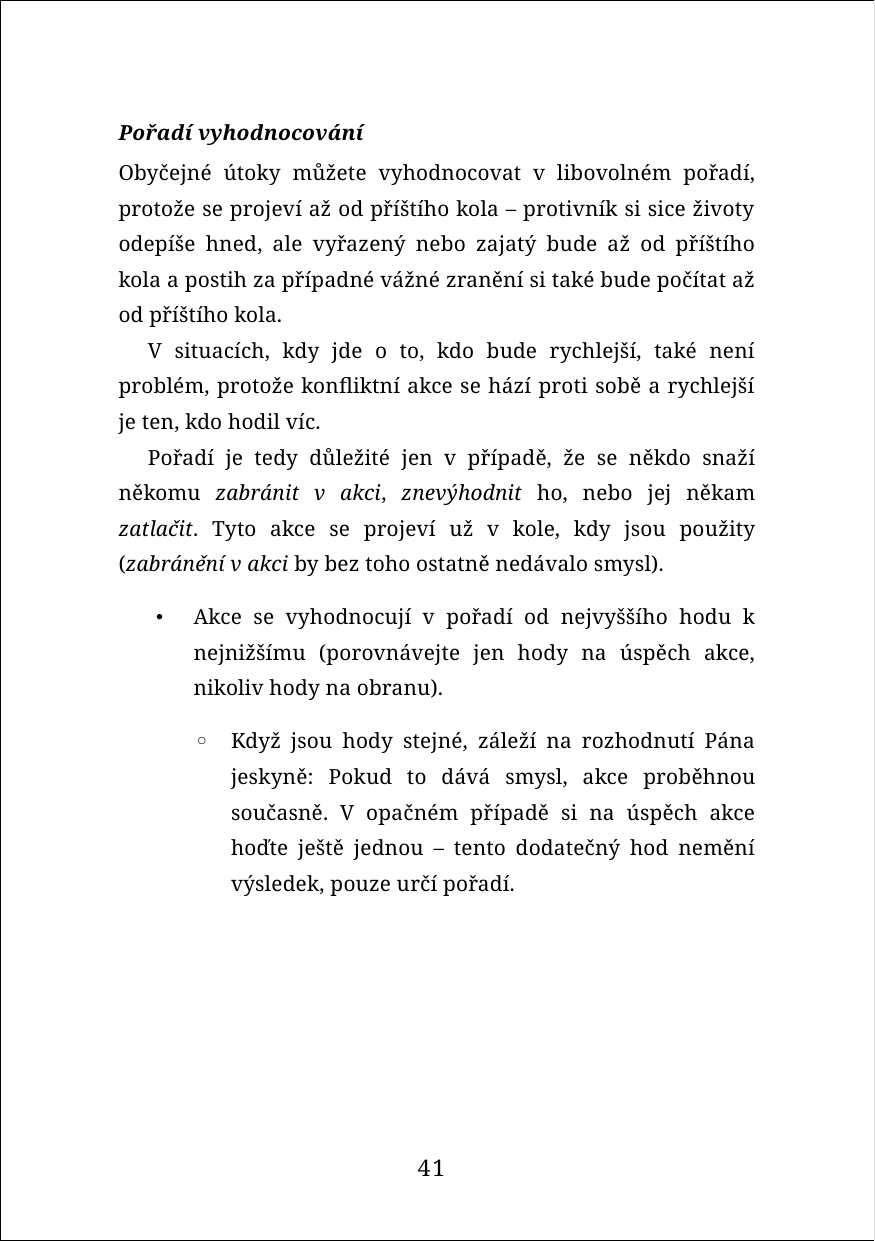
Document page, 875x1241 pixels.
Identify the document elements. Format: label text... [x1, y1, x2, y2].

text Obyčejné útoky můžete vyhodnocovat v libovolném pořadí, protože se projeví až od příštího kola – protivník si sice životy odepíše hned, ale vyřazený nebo zajatý bude až od příštího kola a postih za případné vážné zranění si také bude počítat až od příštího kola. V situacích, kdy jde o to, kdo bude rychlejší, také není problém, protože konfliktní akce se hází proti sobě a rychlejší je ten, kdo hodil víc. Pořadí je tedy důležité jen v případě, že se někdo snaží někomu zabránit v akci, znevýhodnit ho, nebo jej někam zatlačit. Tyto akce se projeví už v kole, kdy jsou použity (zabránění v akci by bez toho ostatně nedávalo smysl). [118, 158, 756, 578]
list Akce se vyhodnocují v pořadí od nejvyššího hodu k nejnižšímu (porovnávejte jen hody na úspěch akce, nikoliv hody na obranu). [156, 602, 756, 702]
subtitle Pořadí vyhodnocování [118, 118, 756, 147]
list Když jsou hody stejné, záleží na rozhodnutí Pána jeskyně: Pokud to dává smysl, akce proběhnou současně. V opačném případě si na úspěch akce hoďte ještě jednou – tento dodatečný hod nemění výsledek, pouze určí pořadí. [193, 727, 756, 897]
